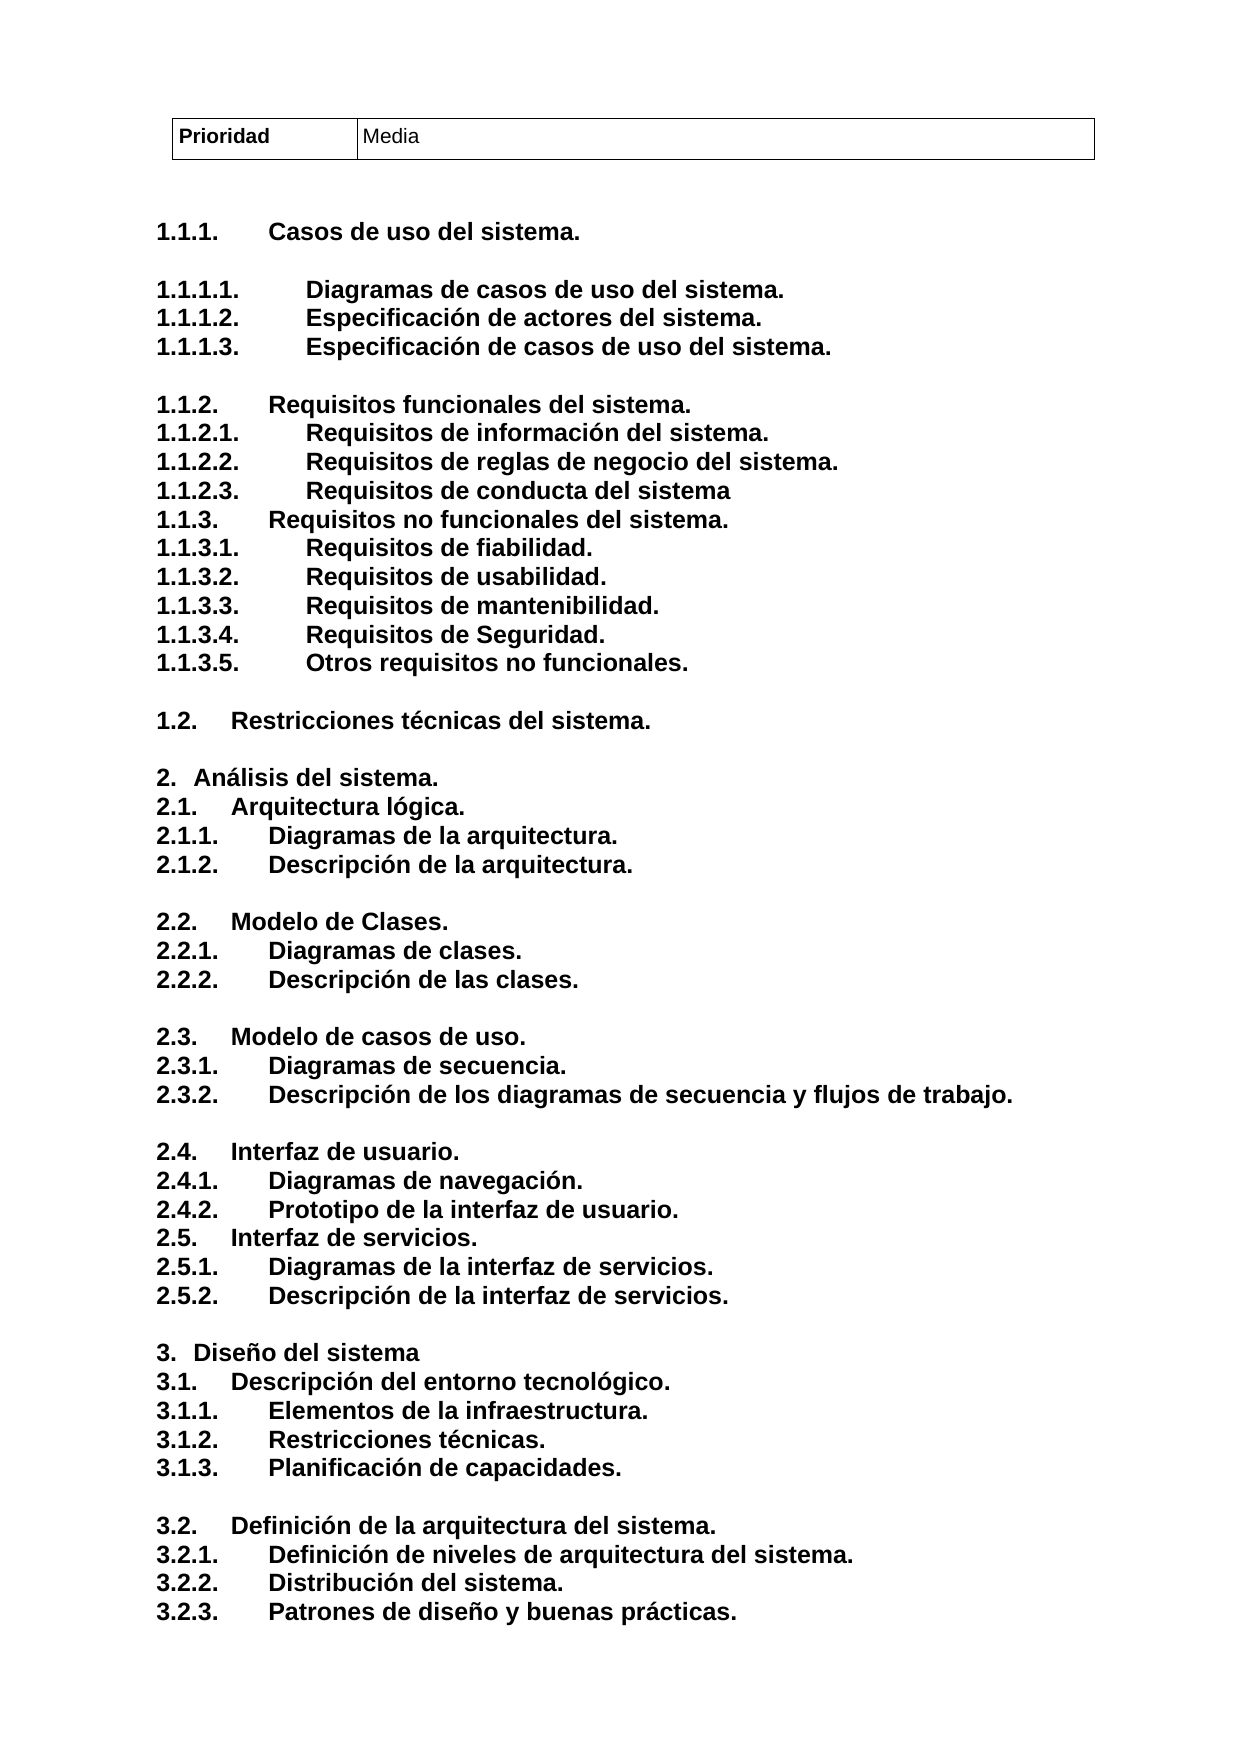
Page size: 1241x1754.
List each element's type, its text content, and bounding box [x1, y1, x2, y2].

list Diagramas de la arquitectura. [156, 821, 1093, 850]
list Diagramas de la interfaz de servicios. [156, 1252, 1093, 1281]
table_cell Media [358, 119, 1094, 159]
list Descripción del entorno tecnológico. [156, 1367, 1093, 1396]
list Casos de uso del sistema. [156, 217, 1093, 246]
list Definición de la arquitectura del sistema. [156, 1511, 1093, 1540]
list Interfaz de usuario. [156, 1137, 1093, 1166]
list Requisitos de mantenibilidad. [156, 591, 1093, 620]
list Interfaz de servicios. [156, 1223, 1093, 1252]
list Prototipo de la interfaz de usuario. [156, 1195, 1093, 1223]
list Descripción de los diagramas de secuencia y flujos de trabajo. [156, 1080, 1093, 1108]
list Restricciones técnicas del sistema. [156, 706, 1093, 735]
list Descripción de la interfaz de servicios. [156, 1281, 1093, 1310]
list Otros requisitos no funcionales. [156, 648, 1093, 677]
list Requisitos de información del sistema. [156, 418, 1093, 447]
list Requisitos de Seguridad. [156, 620, 1093, 648]
list Distribución del sistema. [156, 1568, 1093, 1597]
list Requisitos no funcionales del sistema. [156, 505, 1093, 533]
list Diagramas de casos de uso del sistema. [156, 275, 1093, 303]
list Requisitos de fiabilidad. [156, 533, 1093, 562]
list Diseño del sistema [156, 1338, 1093, 1367]
list Elementos de la infraestructura. [156, 1396, 1093, 1425]
list Modelo de casos de uso. [156, 1022, 1093, 1051]
list Especificación de actores del sistema. [156, 303, 1093, 332]
list Definición de niveles de arquitectura del sistema. [156, 1540, 1093, 1568]
list Requisitos de conducta del sistema [156, 476, 1093, 505]
list Descripción de la arquitectura. [156, 850, 1093, 878]
list Requisitos de usabilidad. [156, 562, 1093, 591]
list Diagramas de secuencia. [156, 1051, 1093, 1080]
list Restricciones técnicas. [156, 1425, 1093, 1453]
list Diagramas de navegación. [156, 1166, 1093, 1195]
list Análisis del sistema. [156, 763, 1093, 792]
list Modelo de Clases. [156, 907, 1093, 936]
list Planificación de capacidades. [156, 1453, 1093, 1482]
list Requisitos de reglas de negocio del sistema. [156, 447, 1093, 476]
list Diagramas de clases. [156, 936, 1093, 965]
list Descripción de las clases. [156, 965, 1093, 993]
table_cell Prioridad [173, 119, 357, 159]
list Requisitos funcionales del sistema. [156, 390, 1093, 418]
list Patrones de diseño y buenas prácticas. [156, 1597, 1093, 1626]
list Arquitectura lógica. [156, 792, 1093, 821]
list Especificación de casos de uso del sistema. [156, 332, 1093, 361]
